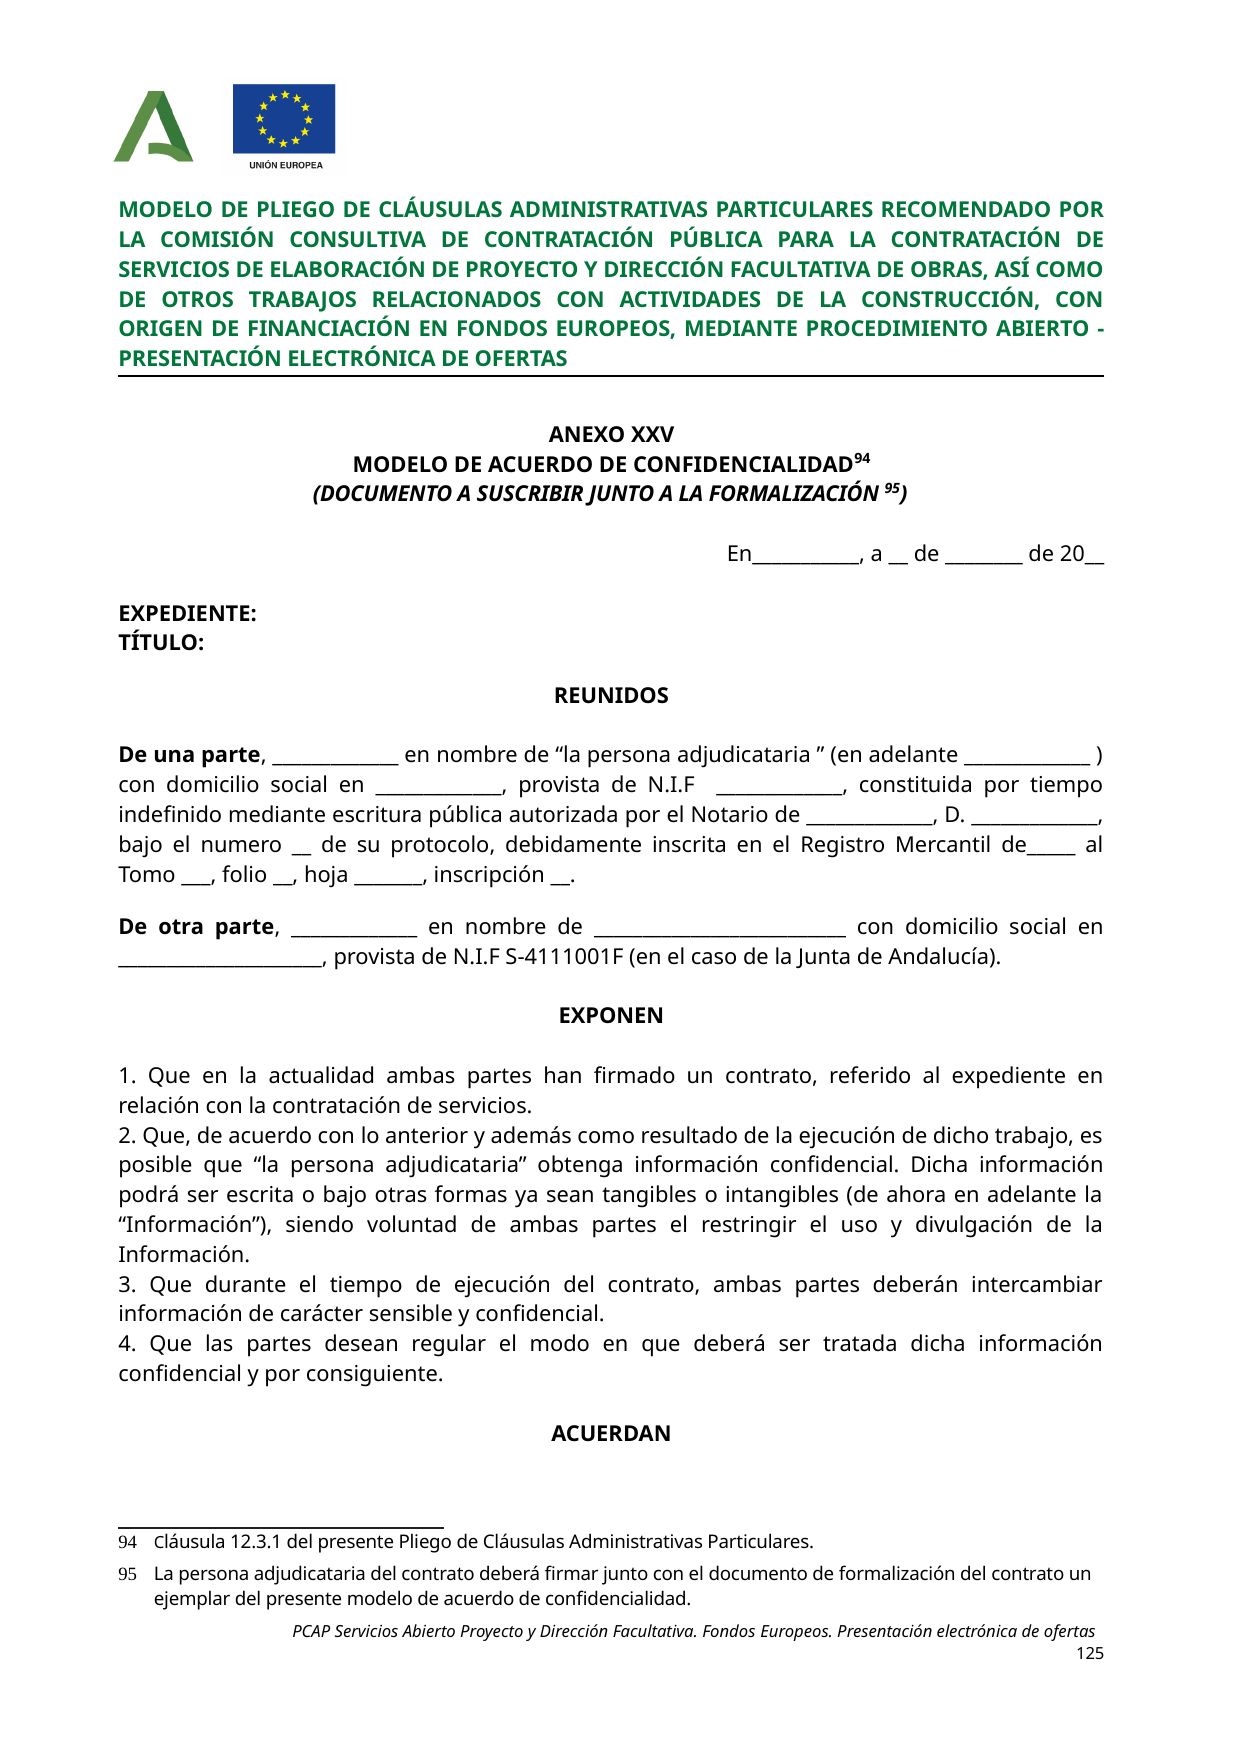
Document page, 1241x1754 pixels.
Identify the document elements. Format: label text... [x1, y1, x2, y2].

text De otra parte, _____________ en nombre de __________________________ con domicilio social en _____________________, provista de N.I.F S-4111001F (en el caso de la Junta de Andalucía). [118, 911, 1104, 971]
text ANEXO XXV [118, 419, 1104, 448]
text MODELO DE PLIEGO DE CLÁUSULAS ADMINISTRATIVAS PARTICULARES RECOMENDADO POR LA COMISIÓN CONSULTIVA DE CONTRATACIÓN PÚBLICA PARA LA CONTRATACIÓN DE SERVICIOS DE ELABORACIÓN DE PROYECTO Y DIRECCIÓN FACULTATIVA DE OBRAS, ASÍ COMO DE OTROS TRABAJOS RELACIONADOS CON ACTIVIDADES DE LA CONSTRUCCIÓN, CON ORIGEN DE FINANCIACIÓN EN FONDOS EUROPEOS, MEDIANTE PROCEDIMIENTO ABIERTO - PRESENTACIÓN ELECTRÓNICA DE OFERTAS [118, 194, 1104, 375]
text EXPONEN [118, 1000, 1104, 1030]
text ACUERDAN [118, 1417, 1104, 1447]
text (DOCUMENTO A SUSCRIBIR JUNTO A LA FORMALIZACIÓN ) [118, 478, 1104, 508]
text TÍTULO: [118, 627, 1104, 657]
text La persona adjudicataria del contrato deberá firmar junto con el documento de formalización del contrato un ejemplar del presente modelo de acuerdo de confidencialidad. [118, 1560, 1104, 1611]
text De una parte, _____________ en nombre de “la persona adjudicataria ” (en adelante _____________ ) con domicilio social en _____________, provista de N.I.F _____________, constituida por tiempo indefinido mediante escritura pública autorizada por el Notario de _____________, D. _____________, bajo el numero __ de su protocolo, debidamente inscrita en el Registro Mercantil de_____ al Tomo ___, folio __, hoja _______, inscripción __. [118, 739, 1104, 888]
text Cláusula 12.3.1 del presente Pliego de Cláusulas Administrativas Particulares. [118, 1528, 1104, 1554]
text 1. Que en la actualidad ambas partes han firmado un contrato, referido al expediente en relación con la contratación de servicios. [118, 1060, 1104, 1119]
text MODELO DE ACUERDO DE CONFIDENCIALIDAD [118, 448, 1104, 478]
text 4. Que las partes desean regular el modo en que deberá ser tratada dicha información confidencial y por consiguiente. [118, 1328, 1104, 1388]
picture [221, 78, 347, 176]
text 2. Que, de acuerdo con lo anterior y además como resultado de la ejecución de dicho trabajo, es posible que “la persona adjudicataria” obtenga información confidencial. Dicha información podrá ser escrita o bajo otras formas ya sean tangibles o intangibles (de ahora en adelante la “Información”), siendo voluntad de ambas partes el restringir el uso y divulgación de la Información. [118, 1119, 1104, 1268]
picture [109, 86, 198, 166]
text REUNIDOS [118, 680, 1104, 709]
text En___________, a __ de ________ de 20__ [118, 538, 1104, 568]
text EXPEDIENTE: [118, 597, 1104, 627]
text 3. Que durante el tiempo de ejecución del contrato, ambas partes deberán intercambiar información de carácter sensible y confidencial. [118, 1268, 1104, 1328]
